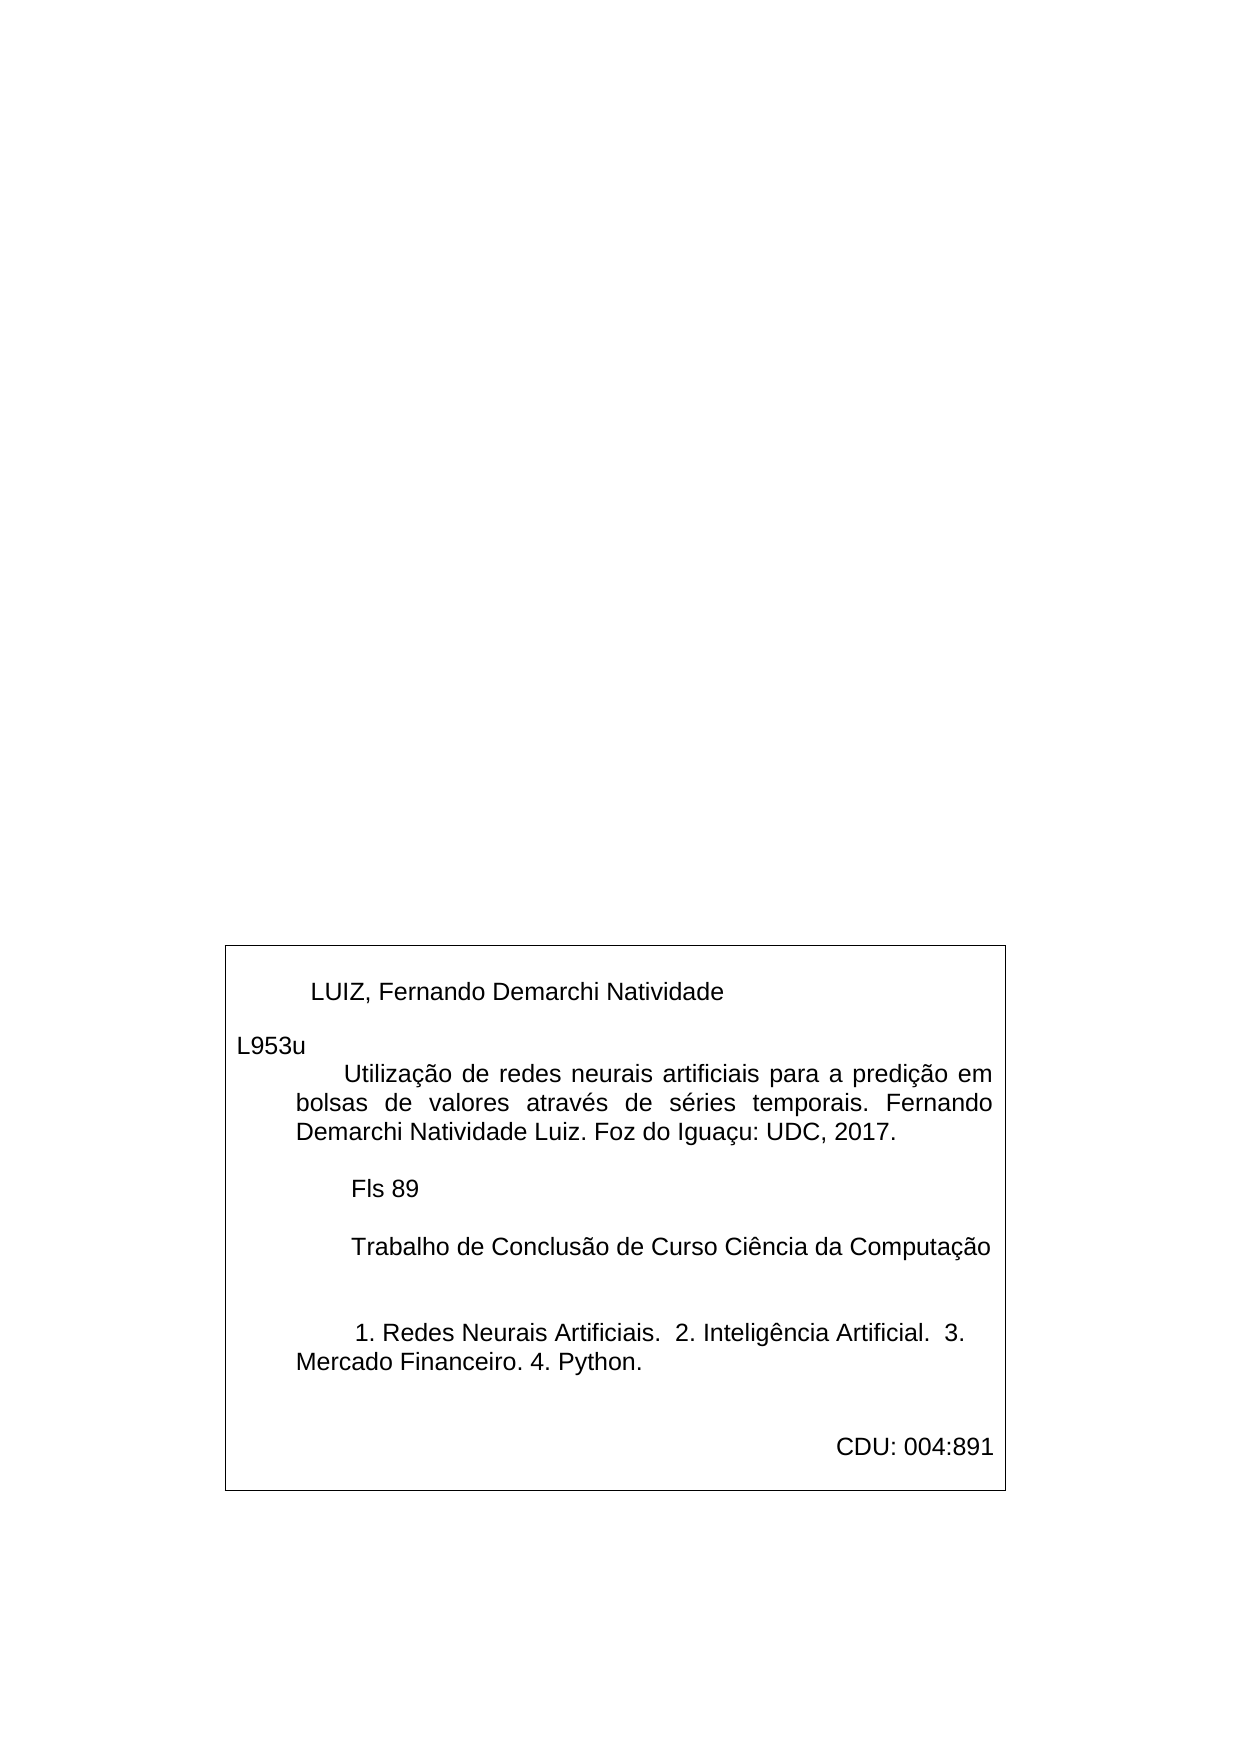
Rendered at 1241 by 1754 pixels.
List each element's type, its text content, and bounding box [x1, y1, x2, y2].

table_header LUIZ, Fernando Demarchi Natividade L953u Utilização de redes neurais artificiais para a predição em bolsas de valores através de séries temporais. Fernando Demarchi Natividade Luiz. Foz do Iguaçu: UDC, 2017. Fls 89 Trabalho de Conclusão de Curso Ciência da Computação 1. Redes Neurais Artificiais. 2. Inteligência Artificial. 3. Mercado Financeiro. 4. Python. CDU: 004:891 [226, 946, 1005, 1490]
